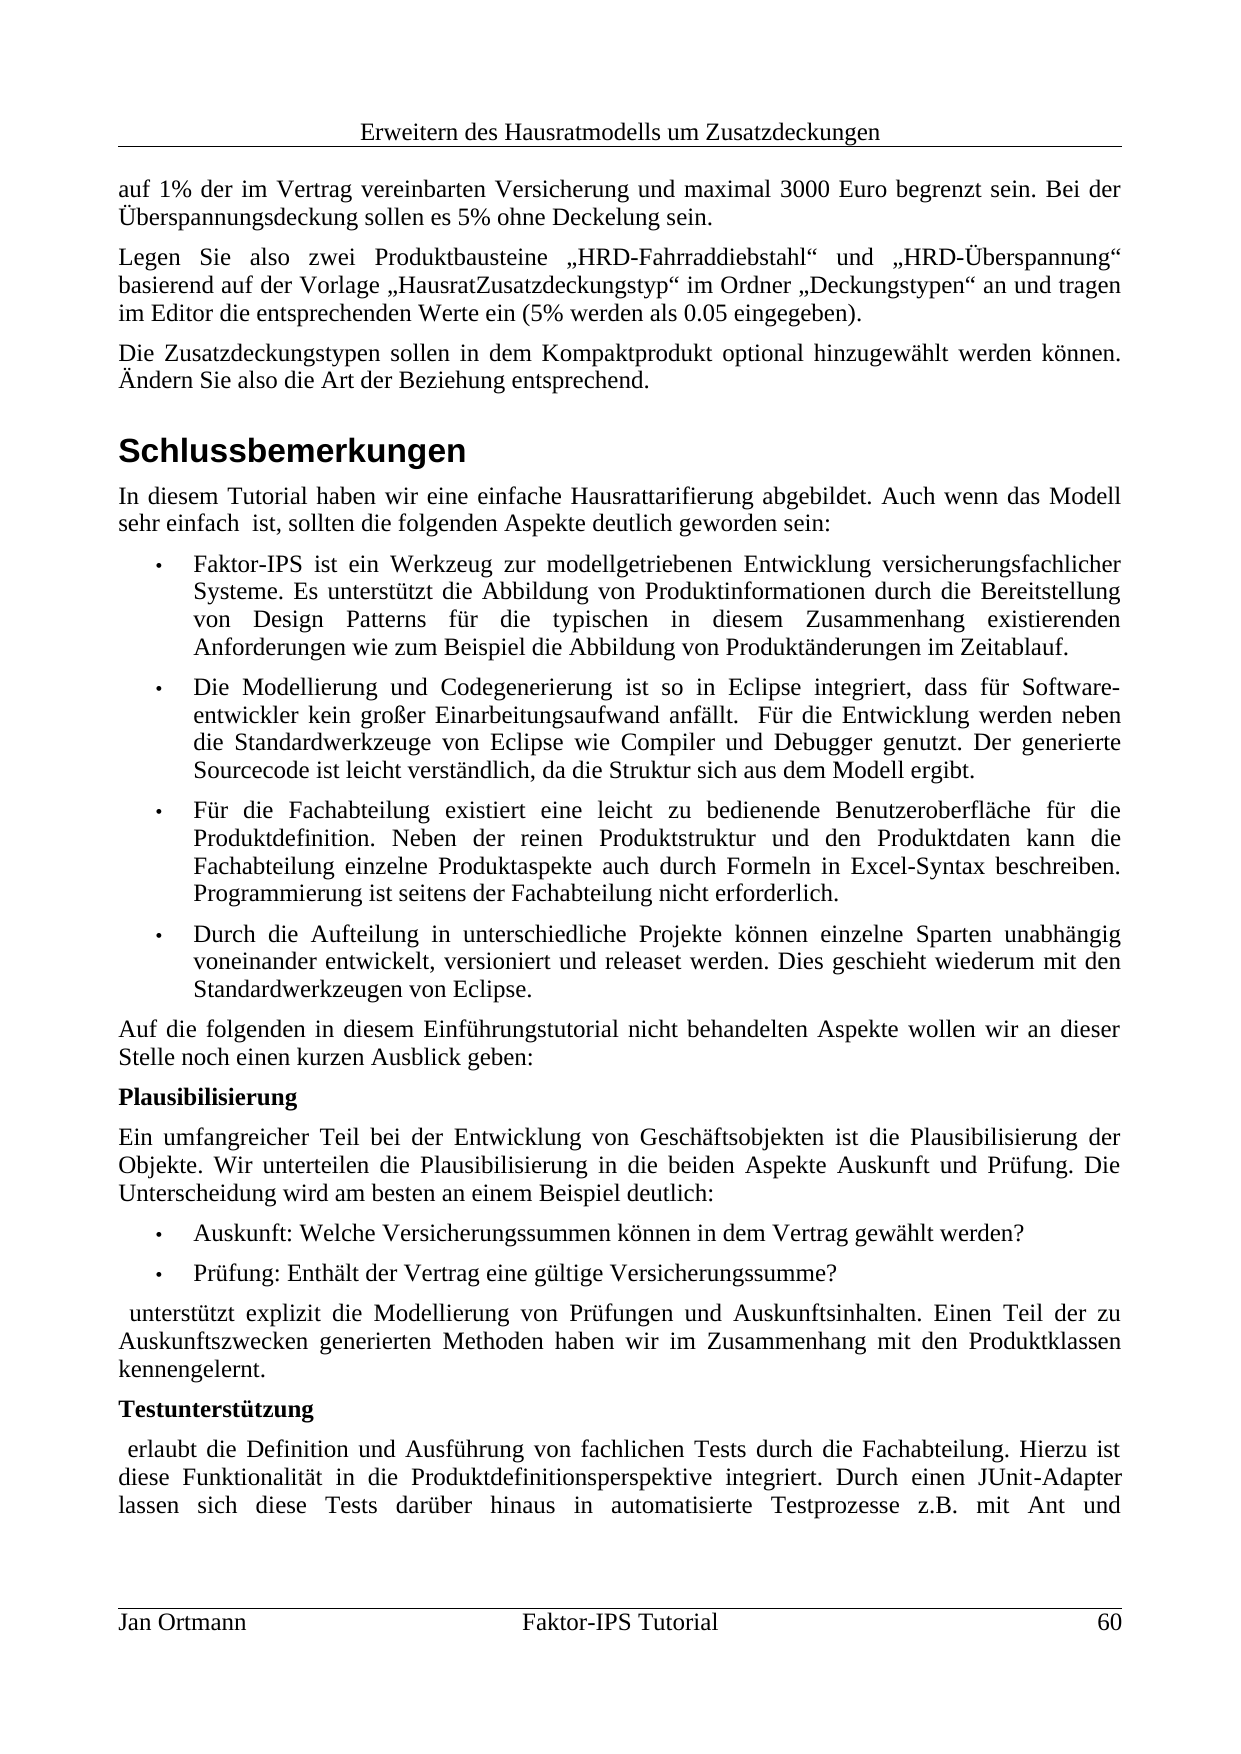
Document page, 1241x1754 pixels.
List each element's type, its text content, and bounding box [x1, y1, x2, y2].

list Prüfung: Enthält der Vertrag eine gültige Versicherungssumme? [156, 1259, 1122, 1287]
text Plausibilisierung [118, 1083, 1122, 1111]
text erlaubt die Definition und Ausführung von fachlichen Tests durch die Fachabteilung. Hierzu ist diese Funktionalität in die Produktdefinitionsperspektive integriert. Durch einen JUnit‑Adapter lassen sich diese Tests darüber hinaus in automatisierte Testprozesse z.B. mit Ant und [118, 1435, 1122, 1518]
list Faktor-IPS ist ein Werkzeug zur modellgetriebenen Entwicklung versicherungsfachlicher Systeme. Es unterstützt die Abbildung von Produktinformationen durch die Bereitstellung von Design Patterns für die typischen in diesem Zusammenhang existierenden Anforderungen wie zum Beispiel die Abbildung von Produktänderungen im Zeitablauf. [156, 550, 1122, 661]
list Die Modellierung und Codegenerierung ist so in Eclipse integriert, dass für Software-entwickler kein großer Einarbeitungsaufwand anfällt. Für die Entwicklung werden neben die Standardwerkzeuge von Eclipse wie Compiler und Debugger genutzt. Der generierte Sourcecode ist leicht verständlich, da die Struktur sich aus dem Modell ergibt. [156, 673, 1122, 784]
text Ein umfangreicher Teil bei der Entwicklung von Geschäftsobjekten ist die Plausibilisierung der Objekte. Wir unterteilen die Plausibilisierung in die beiden Aspekte Auskunft und Prüfung. Die Unterscheidung wird am besten an einem Beispiel deutlich: [118, 1123, 1122, 1207]
text In diesem Tutorial haben wir eine einfache Hausrattarifierung abgebildet. Auch wenn das Modell sehr einfach ist, sollten die folgenden Aspekte deutlich geworden sein: [118, 482, 1122, 537]
list Auskunft: Welche Versicherungssummen können in dem Vertrag gewählt werden? [156, 1219, 1122, 1247]
list Durch die Aufteilung in unterschiedliche Projekte können einzelne Sparten unabhängig voneinander entwickelt, versioniert und releaset werden. Dies geschieht wiederum mit den Standardwerkzeugen von Eclipse. [156, 920, 1122, 1003]
list Für die Fachabteilung existiert eine leicht zu bedienende Benutzeroberfläche für die Produktdefinition. Neben der reinen Produktstruktur und den Produktdaten kann die Fachabteilung einzelne Produktaspekte auch durch Formeln in Excel-Syntax beschreiben. Programmierung ist seitens der Fachabteilung nicht erforderlich. [156, 796, 1122, 907]
text auf 1% der im Vertrag vereinbarten Versicherung und maximal 3000 Euro begrenzt sein. Bei der Überspannungsdeckung sollen es 5% ohne Deckelung sein. [118, 175, 1122, 231]
text Legen Sie also zwei Produktbausteine „HRD-Fahrraddiebstahl“ und „HRD-Überspannung“ basierend auf der Vorlage „HausratZusatzdeckungstyp“ im Ordner „Deckungstypen“ an und tragen im Editor die entsprechenden Werte ein (5% werden als 0.05 eingegeben). [118, 243, 1122, 326]
text Auf die folgenden in diesem Einführungstutorial nicht behandelten Aspekte wollen wir an dieser Stelle noch einen kurzen Ausblick geben: [118, 1015, 1122, 1071]
text Die Zusatzdeckungstypen sollen in dem Kompaktprodukt optional hinzugewählt werden können. Ändern Sie also die Art der Beziehung entsprechend. [118, 339, 1122, 394]
text Testunterstützung [118, 1395, 1122, 1423]
text unterstützt explizit die Modellierung von Prüfungen und Auskunftsinhalten. Einen Teil der zu Auskunftszwecken generierten Methoden haben wir im Zusammenhang mit den Produktklassen kennengelernt. [118, 1299, 1122, 1383]
subtitle Schlussbemerkungen [118, 432, 1122, 469]
